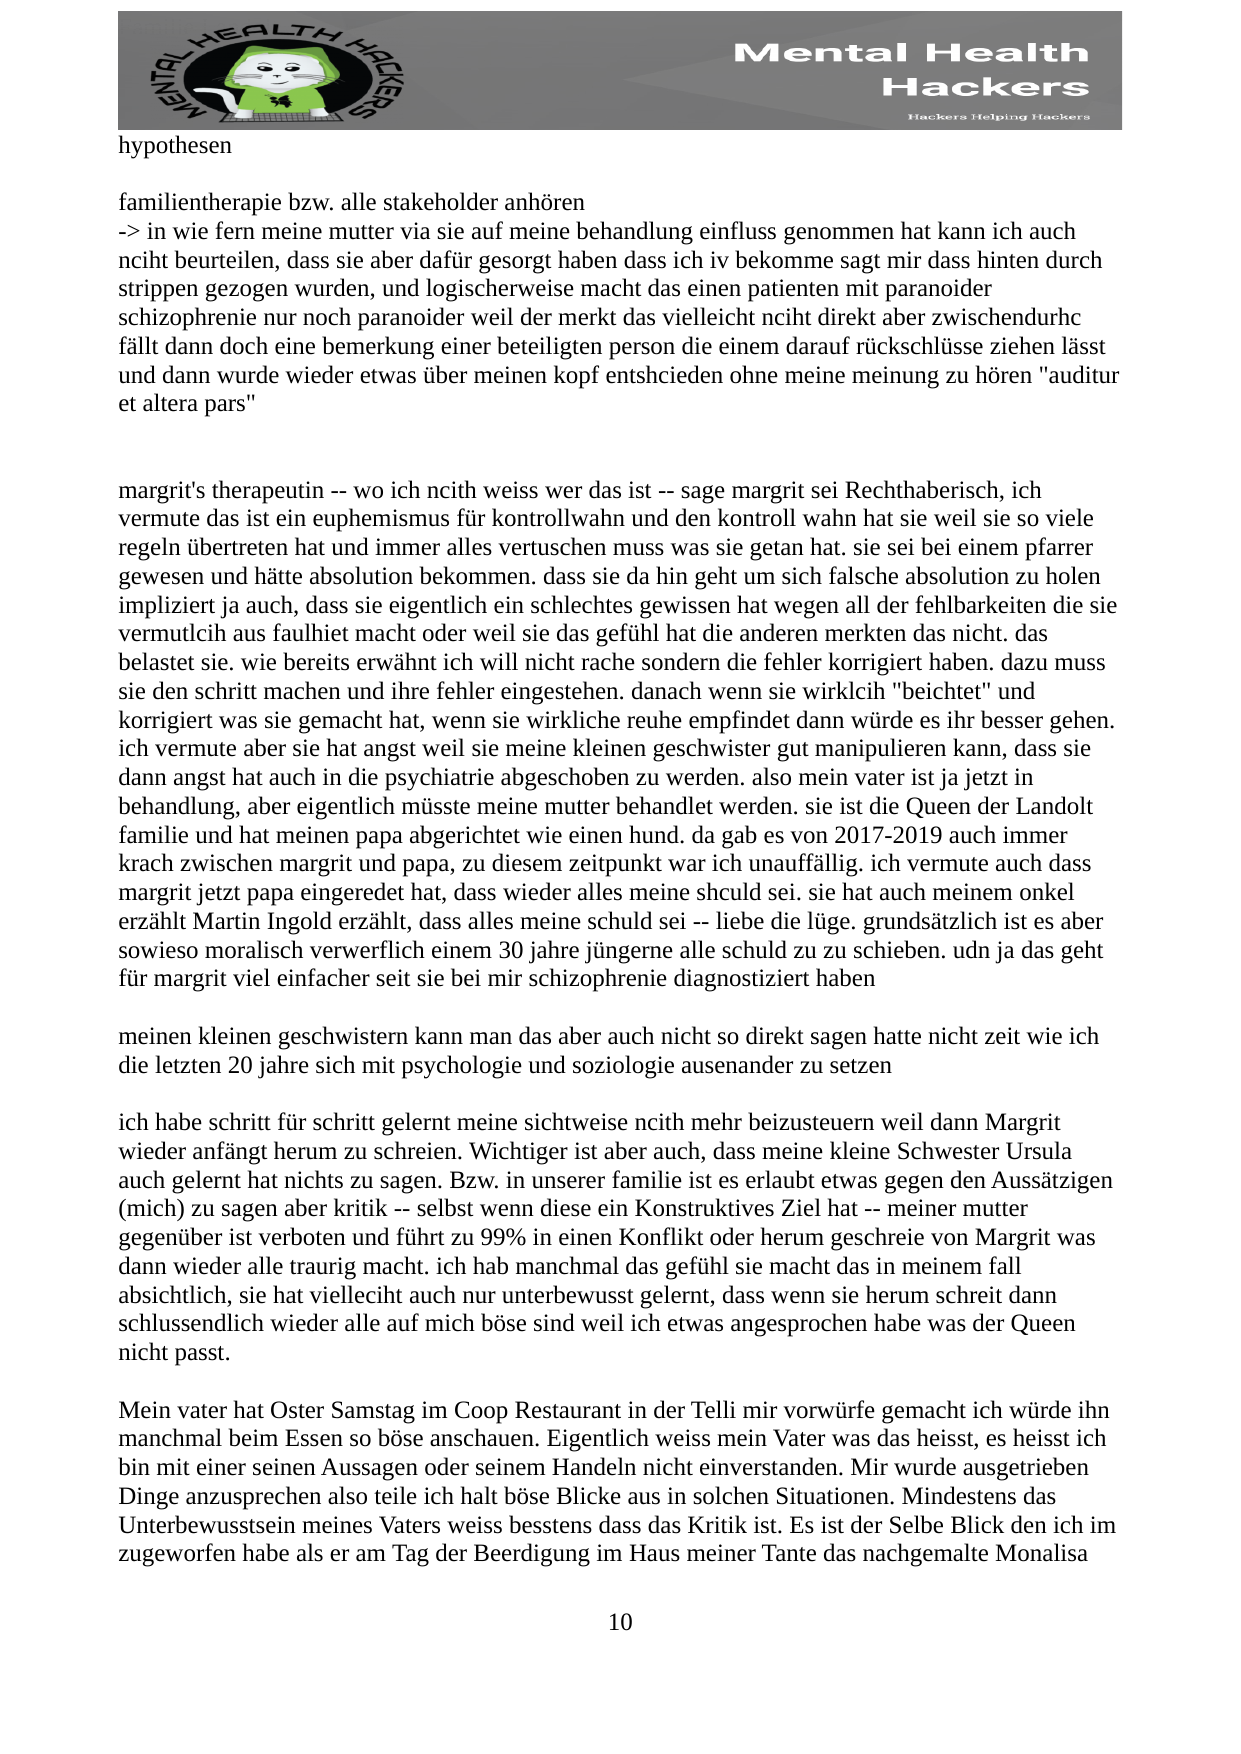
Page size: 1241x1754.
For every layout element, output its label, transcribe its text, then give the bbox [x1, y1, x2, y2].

text Mein vater hat Oster Samstag im Coop Restaurant in der Telli mir vorwürfe gemacht ich würde ihn manchmal beim Essen so böse anschauen. Eigentlich weiss mein Vater was das heisst, es heisst ich bin mit einer seinen Aussagen oder seinem Handeln nicht einverstanden. Mir wurde ausgetrieben Dinge anzusprechen also teile ich halt böse Blicke aus in solchen Situationen. Mindestens das Unterbewusstsein meines Vaters weiss besstens dass das Kritik ist. Es ist der Selbe Blick den ich im zugeworfen habe als er am Tag der Beerdigung im Haus meiner Tante das nachgemalte Monalisa [118, 1395, 1122, 1567]
text meinen kleinen geschwistern kann man das aber auch nicht so direkt sagen hatte nicht zeit wie ich die letzten 20 jahre sich mit psychologie und soziologie ausenander zu setzen [118, 1021, 1122, 1078]
picture [118, 11, 1123, 130]
text familientherapie bzw. alle stakeholder anhören [118, 187, 1122, 216]
text hypothesen [118, 130, 1122, 158]
text margrit's therapeutin -- wo ich ncith weiss wer das ist -- sage margrit sei Rechthaberisch, ich vermute das ist ein euphemismus für kontrollwahn und den kontroll wahn hat sie weil sie so viele regeln übertreten hat und immer alles vertuschen muss was sie getan hat. sie sei bei einem pfarrer gewesen und hätte absolution bekommen. dass sie da hin geht um sich falsche absolution zu holen impliziert ja auch, dass sie eigentlich ein schlechtes gewissen hat wegen all der fehlbarkeiten die sie vermutlcih aus faulhiet macht oder weil sie das gefühl hat die anderen merkten das nicht. das belastet sie. wie bereits erwähnt ich will nicht rache sondern die fehler korrigiert haben. dazu muss sie den schritt machen und ihre fehler eingestehen. danach wenn sie wirklcih "beichtet" und korrigiert was sie gemacht hat, wenn sie wirkliche reuhe empfindet dann würde es ihr besser gehen. ich vermute aber sie hat angst weil sie meine kleinen geschwister gut manipulieren kann, dass sie dann angst hat auch in die psychiatrie abgeschoben zu werden. also mein vater ist ja jetzt in behandlung, aber eigentlich müsste meine mutter behandlet werden. sie ist die Queen der Landolt familie und hat meinen papa abgerichtet wie einen hund. da gab es von 2017-2019 auch immer krach zwischen margrit und papa, zu diesem zeitpunkt war ich unauffällig. ich vermute auch dass margrit jetzt papa eingeredet hat, dass wieder alles meine shculd sei. sie hat auch meinem onkel erzählt Martin Ingold erzählt, dass alles meine schuld sei -- liebe die lüge. grundsätzlich ist es aber sowieso moralisch verwerflich einem 30 jahre jüngerne alle schuld zu zu schieben. udn ja das geht für margrit viel einfacher seit sie bei mir schizophrenie diagnostiziert haben [118, 475, 1122, 992]
text ich habe schritt für schritt gelernt meine sichtweise ncith mehr beizusteuern weil dann Margrit wieder anfängt herum zu schreien. Wichtiger ist aber auch, dass meine kleine Schwester Ursula auch gelernt hat nichts zu sagen. Bzw. in unserer familie ist es erlaubt etwas gegen den Aussätzigen (mich) zu sagen aber kritik -- selbst wenn diese ein Konstruktives Ziel hat -- meiner mutter gegenüber ist verboten und führt zu 99% in einen Konflikt oder herum geschreie von Margrit was dann wieder alle traurig macht. ich hab manchmal das gefühl sie macht das in meinem fall absichtlich, sie hat vielleciht auch nur unterbewusst gelernt, dass wenn sie herum schreit dann schlussendlich wieder alle auf mich böse sind weil ich etwas angesprochen habe was der Queen nicht passt. [118, 1107, 1122, 1366]
text -> in wie fern meine mutter via sie auf meine behandlung einfluss genommen hat kann ich auch nciht beurteilen, dass sie aber dafür gesorgt haben dass ich iv bekomme sagt mir dass hinten durch strippen gezogen wurden, und logischerweise macht das einen patienten mit paranoider schizophrenie nur noch paranoider weil der merkt das vielleicht nciht direkt aber zwischendurhc fällt dann doch eine bemerkung einer beteiligten person die einem darauf rückschlüsse ziehen lässt und dann wurde wieder etwas über meinen kopf entshcieden ohne meine meinung zu hören "auditur et altera pars" [118, 216, 1122, 417]
